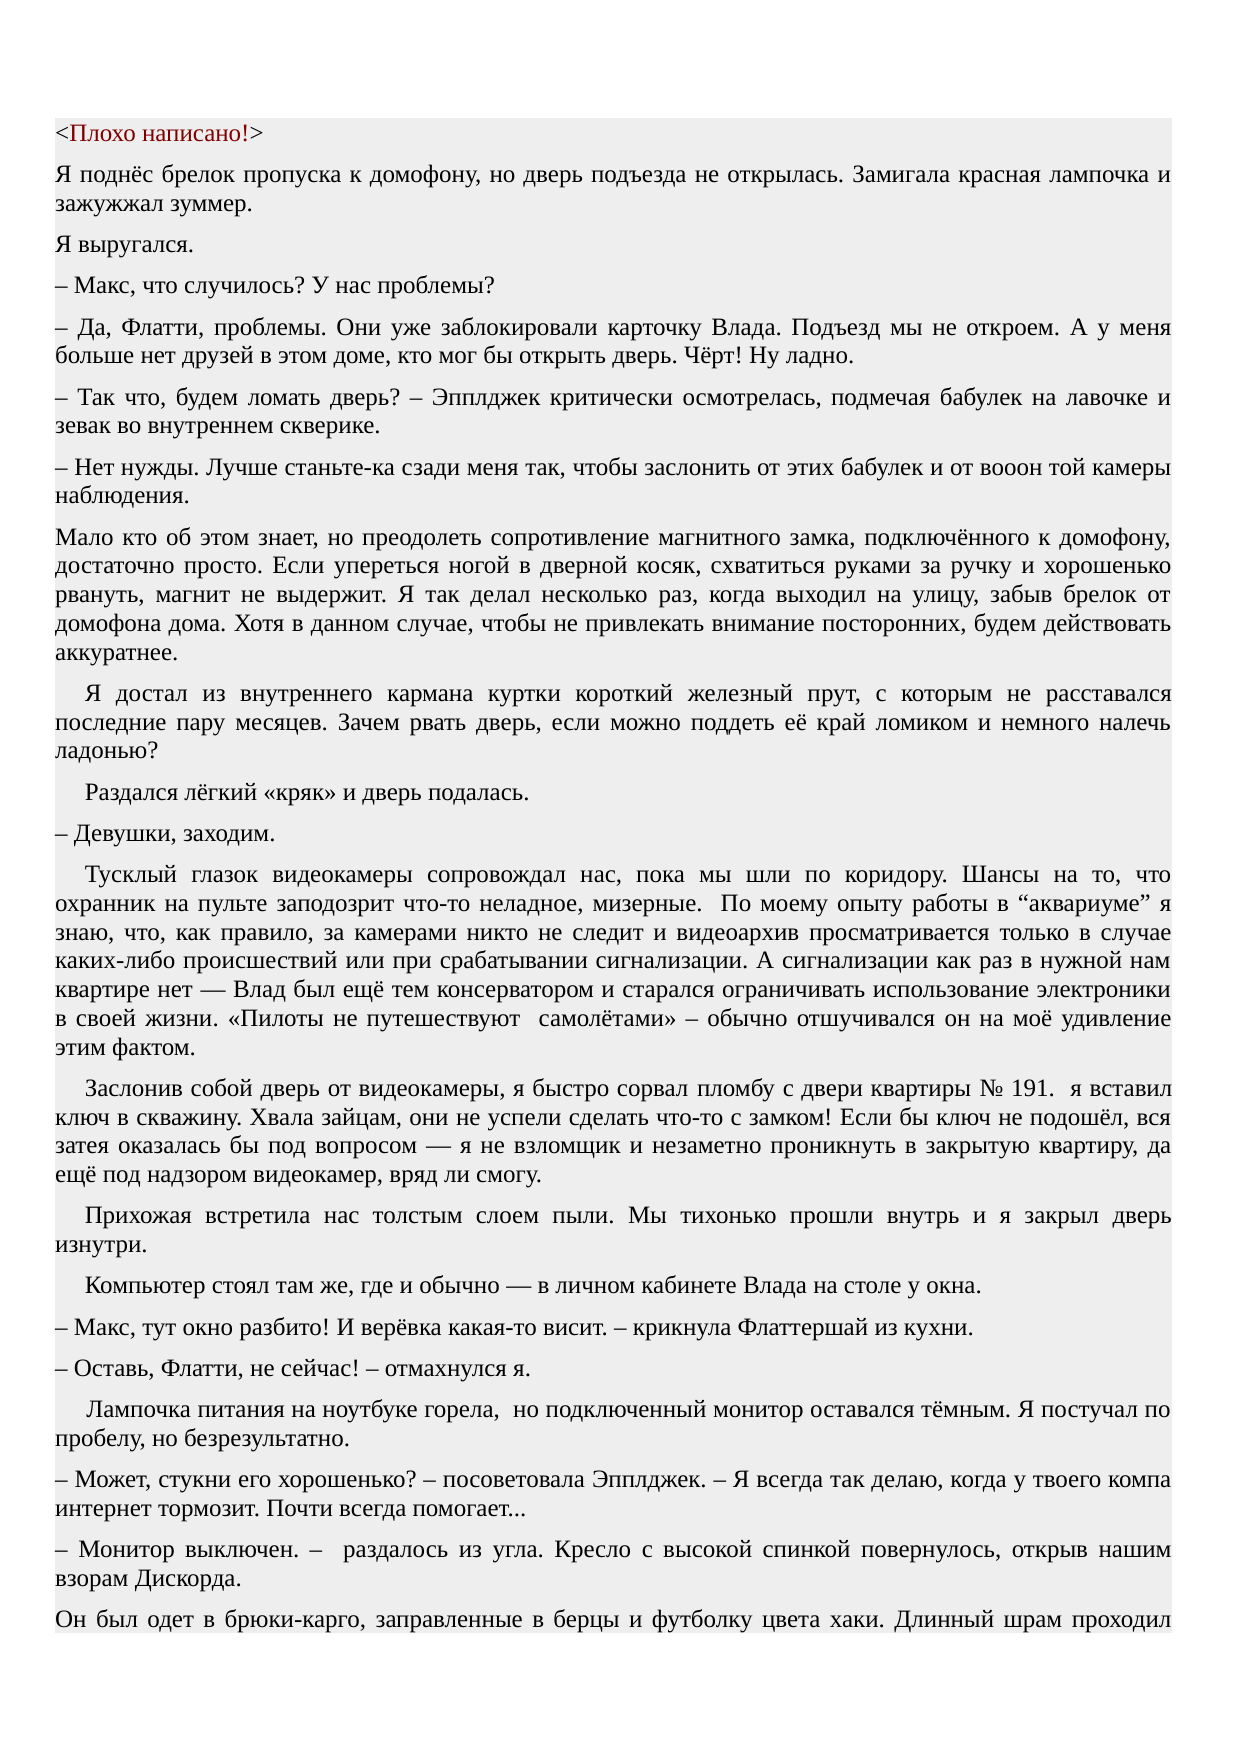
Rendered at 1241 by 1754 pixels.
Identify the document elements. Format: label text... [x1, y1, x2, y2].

text – Девушки, заходим. [55, 818, 1172, 847]
text – Так что, будем ломать дверь? – Эпплджек критически осмотрелась, подмечая бабулек на лавочке и зевак во внутреннем скверике. [55, 382, 1172, 439]
text Я поднёс брелок пропуска к домофону, но дверь подъезда не открылась. Замигала красная лампочка и зажужжал зуммер. [55, 159, 1172, 217]
text Лампочка питания на ноутбуке горела, но подключенный монитор оставался тёмным. Я постучал по пробелу, но безрезультатно. [55, 1394, 1172, 1452]
text – Оставь, Флатти, не сейчас! – отмахнулся я. [55, 1353, 1172, 1382]
text – Монитор выключен. – раздалось из угла. Кресло с высокой спинкой повернулось, открыв нашим взорам Дискорда. [55, 1534, 1172, 1592]
list Мало кто об этом знает, но преодолеть сопротивление магнитного замка, подключённого к домофону, достаточно просто. Если упереться ногой в дверной косяк, схватиться руками за ручку и хорошенько рвануть, магнит не выдержит. Я так делал несколько раз, когда выходил на улицу, забыв брелок от домофона дома. Хотя в данном случае, чтобы не привлекать внимание посторонних, будем действовать аккуратнее. [55, 522, 1172, 666]
text Раздался лёгкий «кряк» и дверь подалась. [55, 777, 1172, 806]
text Он был одет в брюки-карго, заправленные в берцы и футболку цвета хаки. Длинный шрам проходил [55, 1604, 1172, 1633]
text Я выругался. [55, 229, 1172, 258]
text – Может, стукни его хорошенько? – посоветовала Эпплджек. – Я всегда так делаю, когда у твоего компа интернет тормозит. Почти всегда помогает... [55, 1464, 1172, 1522]
text – Макс, что случилось? У нас проблемы? [55, 271, 1172, 299]
text Прихожая встретила нас толстым слоем пыли. Мы тихонько прошли внутрь и я закрыл дверь изнутри. [55, 1201, 1172, 1258]
text Тусклый глазок видеокамеры сопровождал нас, пока мы шли по коридору. Шансы на то, что охранник на пульте заподозрит что-то неладное, мизерные. По моему опыту работы в “аквариуме” я знаю, что, как правило, за камерами никто не следит и видеоархив просматривается только в случае каких-либо происшествий или при срабатывании сигнализации. А сигнализации как раз в нужной нам квартире нет — Влад был ещё тем консерватором и старался ограничивать использование электроники в своей жизни. «Пилоты не путешествуют самолётами» – обычно отшучивался он на моё удивление этим фактом. [55, 859, 1172, 1061]
text – Да, Флатти, проблемы. Они уже заблокировали карточку Влада. Подъезд мы не откроем. А у меня больше нет друзей в этом доме, кто мог бы открыть дверь. Чёрт! Ну ладно. [55, 312, 1172, 369]
text Заслонив собой дверь от видеокамеры, я быстро сорвал пломбу с двери квартиры № 191. я вставил ключ в скважину. Хвала зайцам, они не успели сделать что-то с замком! Если бы ключ не подошёл, вся затея оказалась бы под вопросом — я не взломщик и незаметно проникнуть в закрытую квартиру, да ещё под надзором видеокамер, вряд ли смогу. [55, 1073, 1172, 1188]
text Компьютер стоял там же, где и обычно — в личном кабинете Влада на столе у окна. [55, 1271, 1172, 1299]
text Я достал из внутреннего кармана куртки короткий железный прут, с которым не расставался последние пару месяцев. Зачем рвать дверь, если можно поддеть её край ломиком и немного налечь ладонью? [55, 678, 1172, 764]
text <Плохо написано!> [55, 118, 1172, 147]
text – Нет нужды. Лучше станьте-ка сзади меня так, чтобы заслонить от этих бабулек и от вооон той камеры наблюдения. [55, 452, 1172, 509]
text – Макс, тут окно разбито! И верёвка какая-то висит. – крикнула Флаттершай из кухни. [55, 1312, 1172, 1341]
